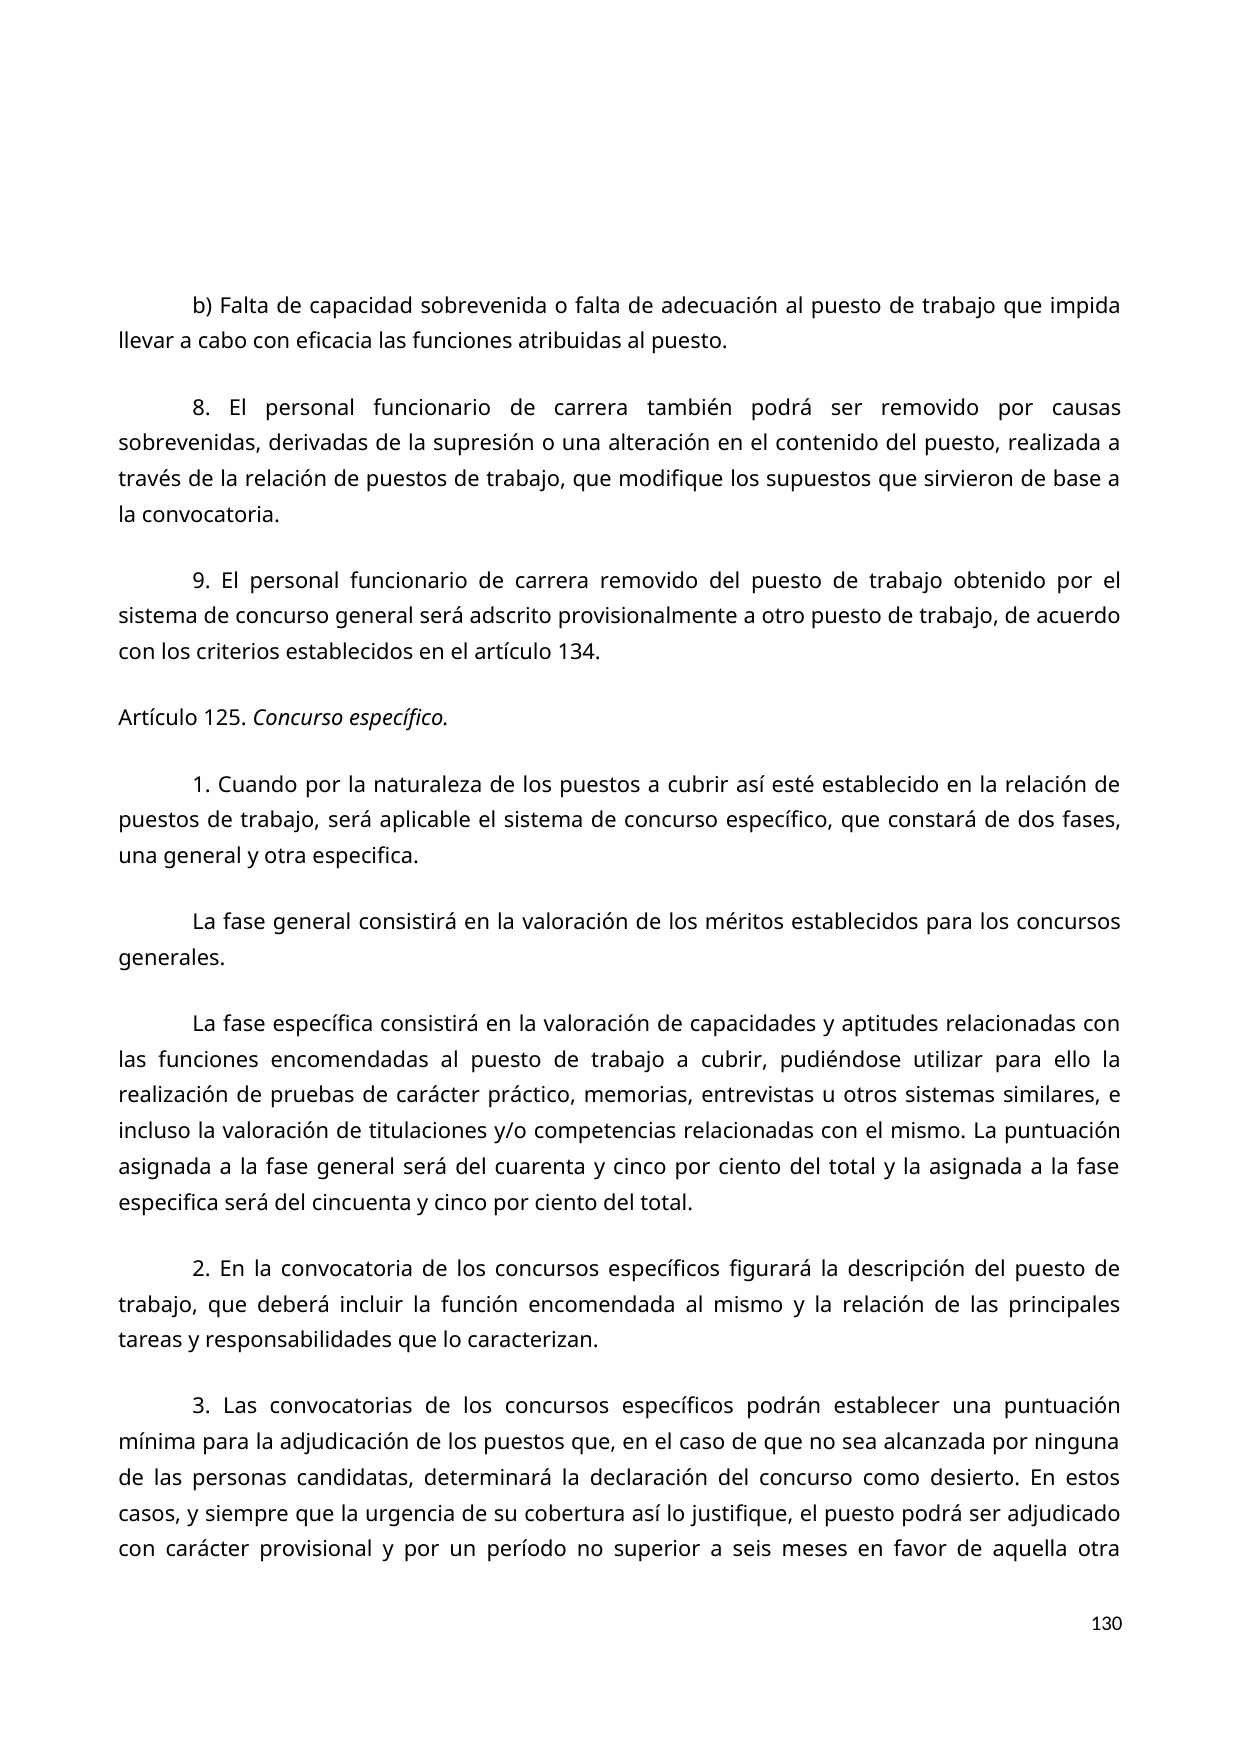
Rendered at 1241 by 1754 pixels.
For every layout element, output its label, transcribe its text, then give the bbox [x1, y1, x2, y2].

text b) Falta de capacidad sobrevenida o falta de adecuación al puesto de trabajo que impida llevar a cabo con eficacia las funciones atribuidas al puesto. [118, 289, 1122, 355]
text 8. El personal funcionario de carrera también podrá ser removido por causas sobrevenidas, derivadas de la supresión o una alteración en el contenido del puesto, realizada a través de la relación de puestos de trabajo, que modifique los supuestos que sirvieron de base a la convocatoria. [118, 391, 1122, 528]
text 3. Las convocatorias de los concursos específicos podrán establecer una puntuación mínima para la adjudicación de los puestos que, en el caso de que no sea alcanzada por ninguna de las personas candidatas, determinará la declaración del concurso como desierto. En estos casos, y siempre que la urgencia de su cobertura así lo justifique, el puesto podrá ser adjudicado con carácter provisional y por un período no superior a seis meses en favor de aquella otra [118, 1390, 1122, 1563]
text La fase general consistirá en la valoración de los méritos establecidos para los concursos generales. [118, 906, 1122, 972]
text 1. Cuando por la naturaleza de los puestos a cubrir así esté establecido en la relación de puestos de trabajo, será aplicable el sistema de concurso específico, que constará de dos fases, una general y otra especifica. [118, 768, 1122, 870]
text Artículo 125. Concurso específico. [118, 702, 1122, 732]
text 9. El personal funcionario de carrera removido del puesto de trabajo obtenido por el sistema de concurso general será adscrito provisionalmente a otro puesto de trabajo, de acuerdo con los criterios establecidos en el artículo 134. [118, 565, 1122, 666]
text La fase específica consistirá en la valoración de capacidades y aptitudes relacionadas con las funciones encomendadas al puesto de trabajo a cubrir, pudiéndose utilizar para ello la realización de pruebas de carácter práctico, memorias, entrevistas u otros sistemas similares, e incluso la valoración de titulaciones y/o competencias relacionadas con el mismo. La puntuación asignada a la fase general será del cuarenta y cinco por ciento del total y la asignada a la fase especifica será del cincuenta y cinco por ciento del total. [118, 1008, 1122, 1216]
text 2. En la convocatoria de los concursos específicos figurará la descripción del puesto de trabajo, que deberá incluir la función encomendada al mismo y la relación de las principales tareas y responsabilidades que lo caracterizan. [118, 1253, 1122, 1354]
